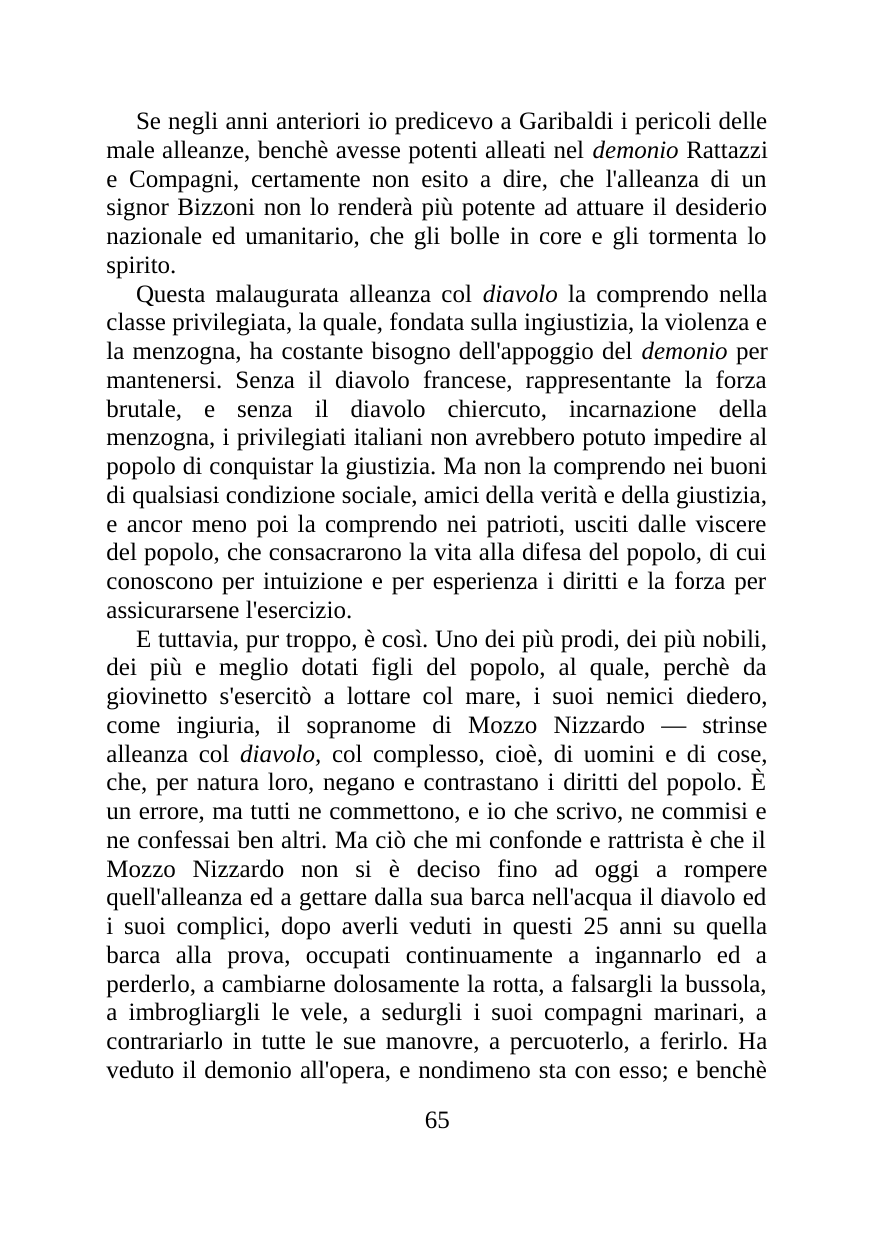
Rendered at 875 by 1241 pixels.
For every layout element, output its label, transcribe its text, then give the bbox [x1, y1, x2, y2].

text Questa malaugurata alleanza col diavolo la comprendo nella classe privilegiata, la quale, fondata sulla ingiustizia, la violenza e la menzogna, ha costante bisogno dell'appoggio del demonio per mantenersi. Senza il diavolo francese, rappresentante la forza brutale, e senza il diavolo chiercuto, incarnazione della menzogna, i privilegiati italiani non avrebbero potuto impedire al popolo di conquistar la giustizia. Ma non la comprendo nei buoni di qualsiasi condizione sociale, amici della verità e della giustizia, e ancor meno poi la comprendo nei patrioti, usciti dalle viscere del popolo, che consacrarono la vita alla difesa del popolo, di cui conoscono per intuizione e per esperienza i diritti e la forza per assicurarsene l'esercizio. [106, 279, 768, 624]
text E tuttavia, pur troppo, è così. Uno dei più prodi, dei più nobili, dei più e meglio dotati figli del popolo, al quale, perchè da giovinetto s'esercitò a lottare col mare, i suoi nemici diedero, come ingiuria, il sopranome di Mozzo Nizzardo — strinse alleanza col diavolo, col complesso, cioè, di uomini e di cose, che, per natura loro, negano e contrastano i diritti del popolo. È un errore, ma tutti ne commettono, e io che scrivo, ne commisi e ne confessai ben altri. Ma ciò che mi confonde e rattrista è che il Mozzo Nizzardo non si è deciso fino ad oggi a rompere quell'alleanza ed a gettare dalla sua barca nell'acqua il diavolo ed i suoi complici, dopo averli veduti in questi 25 anni su quella barca alla prova, occupati continuamente a ingannarlo ed a perderlo, a cambiarne dolosamente la rotta, a falsargli la bussola, a imbrogliargli le vele, a sedurgli i suoi compagni marinari, a contrariarlo in tutte le sue manovre, a percuoterlo, a ferirlo. Ha veduto il demonio all'opera, e nondimeno sta con esso; e benchè [106, 624, 768, 1084]
text Se negli anni anteriori io predicevo a Garibaldi i pericoli delle male alleanze, benchè avesse potenti alleati nel demonio Rattazzi e Compagni, certamente non esito a dire, che l'alleanza di un signor Bizzoni non lo renderà più potente ad attuare il desiderio nazionale ed umanitario, che gli bolle in core e gli tormenta lo spirito. [106, 106, 768, 279]
